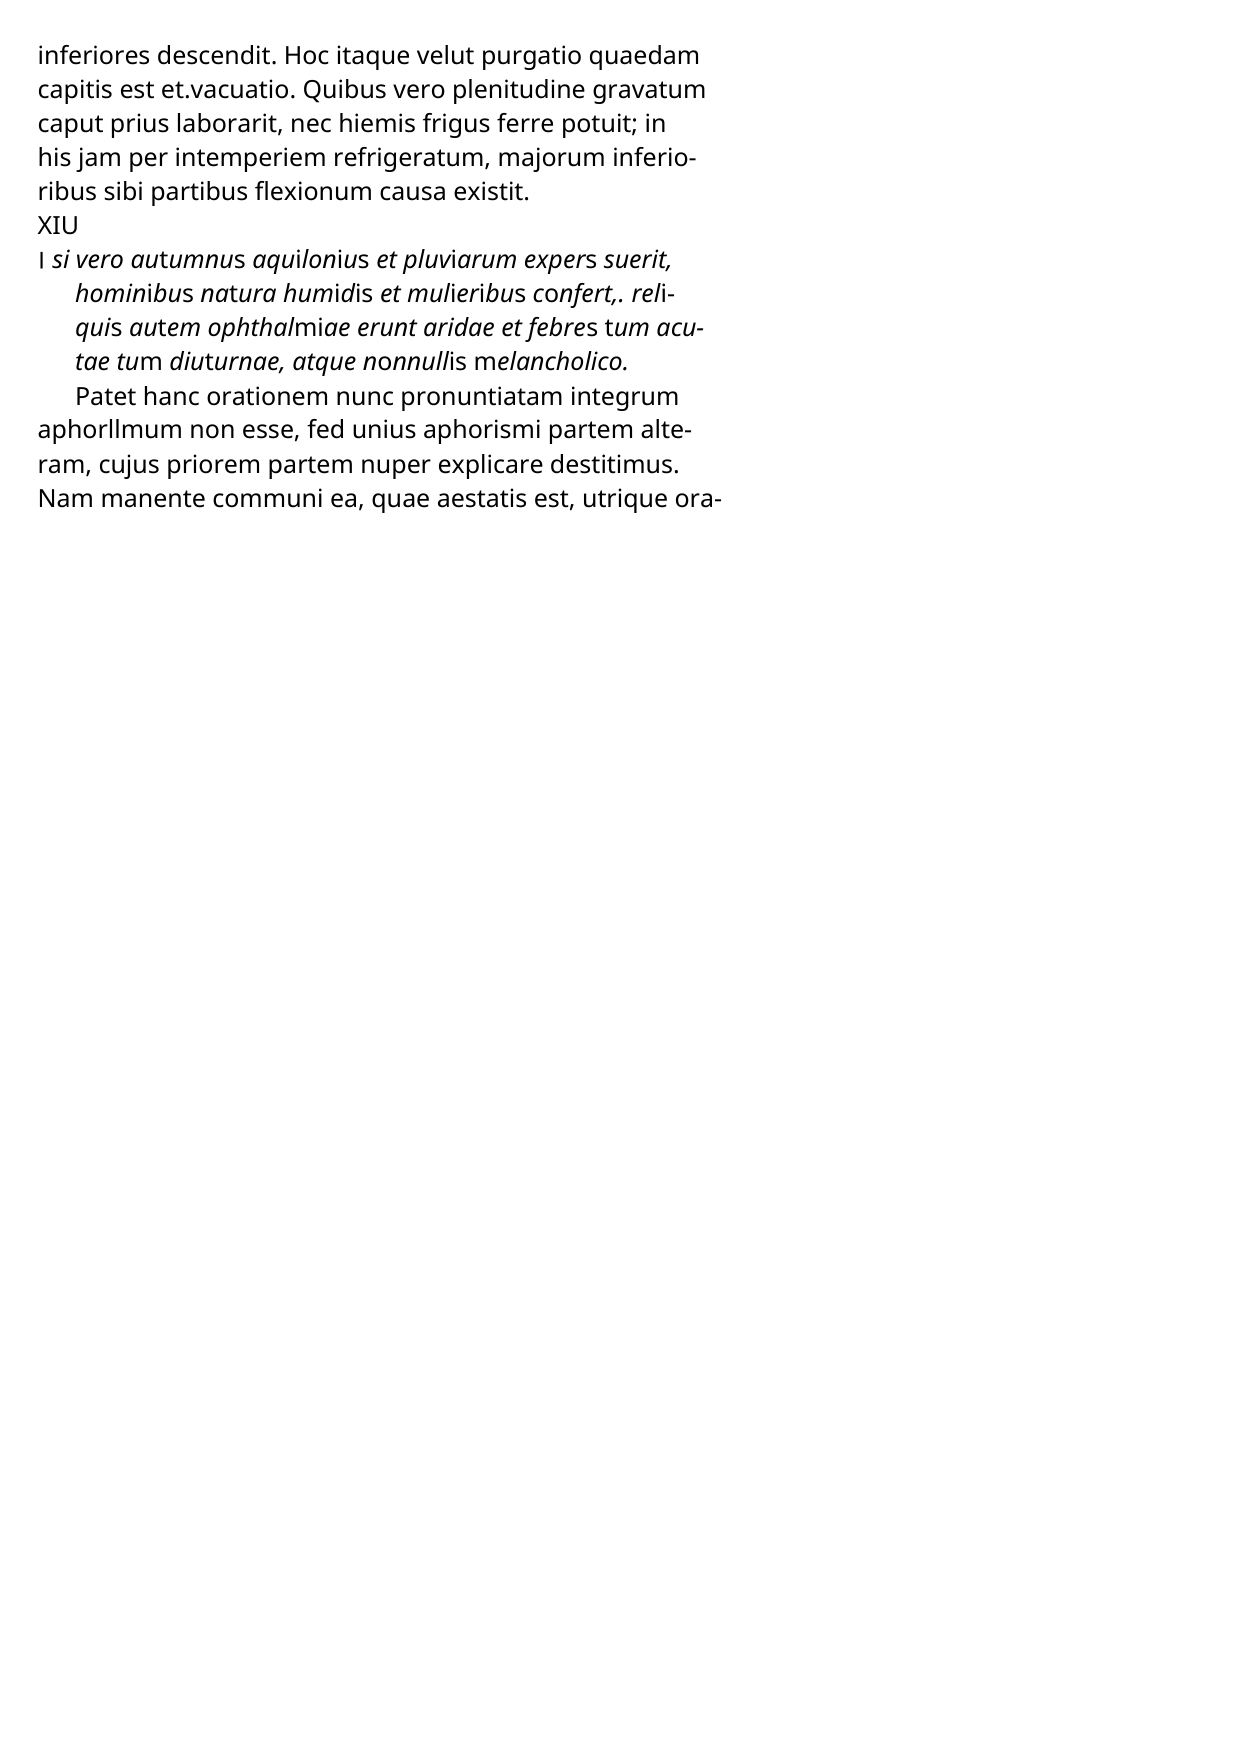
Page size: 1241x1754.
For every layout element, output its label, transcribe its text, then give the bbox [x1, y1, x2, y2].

text । si vero autumnus aquilonius et pluviarum expers suerit, hominibus natura humidis et mulieribus confert,. reli- quis autem ophthalmiae erunt aridae et febres tum acu- tae tum diuturnae, atque nonnullis melancholico. [37, 242, 1203, 378]
text XIU [37, 208, 1203, 242]
text Patet hanc orationem nunc pronuntiatam integrum aphorllmum non esse, fed unius aphorismi partem alte- ram, cujus priorem partem nuper explicare destitimus. Nam manente communi ea, quae aestatis est, utrique ora- [37, 378, 1203, 514]
text inferiores descendit. Hoc itaque velut purgatio quaedam capitis est et.vacuatio. Quibus vero plenitudine gravatum caput prius laborarit, nec hiemis frigus ferre potuit; in his jam per intemperiem refrigeratum, majorum inferio- ribus sibi partibus flexionum causa existit. [37, 37, 1203, 208]
